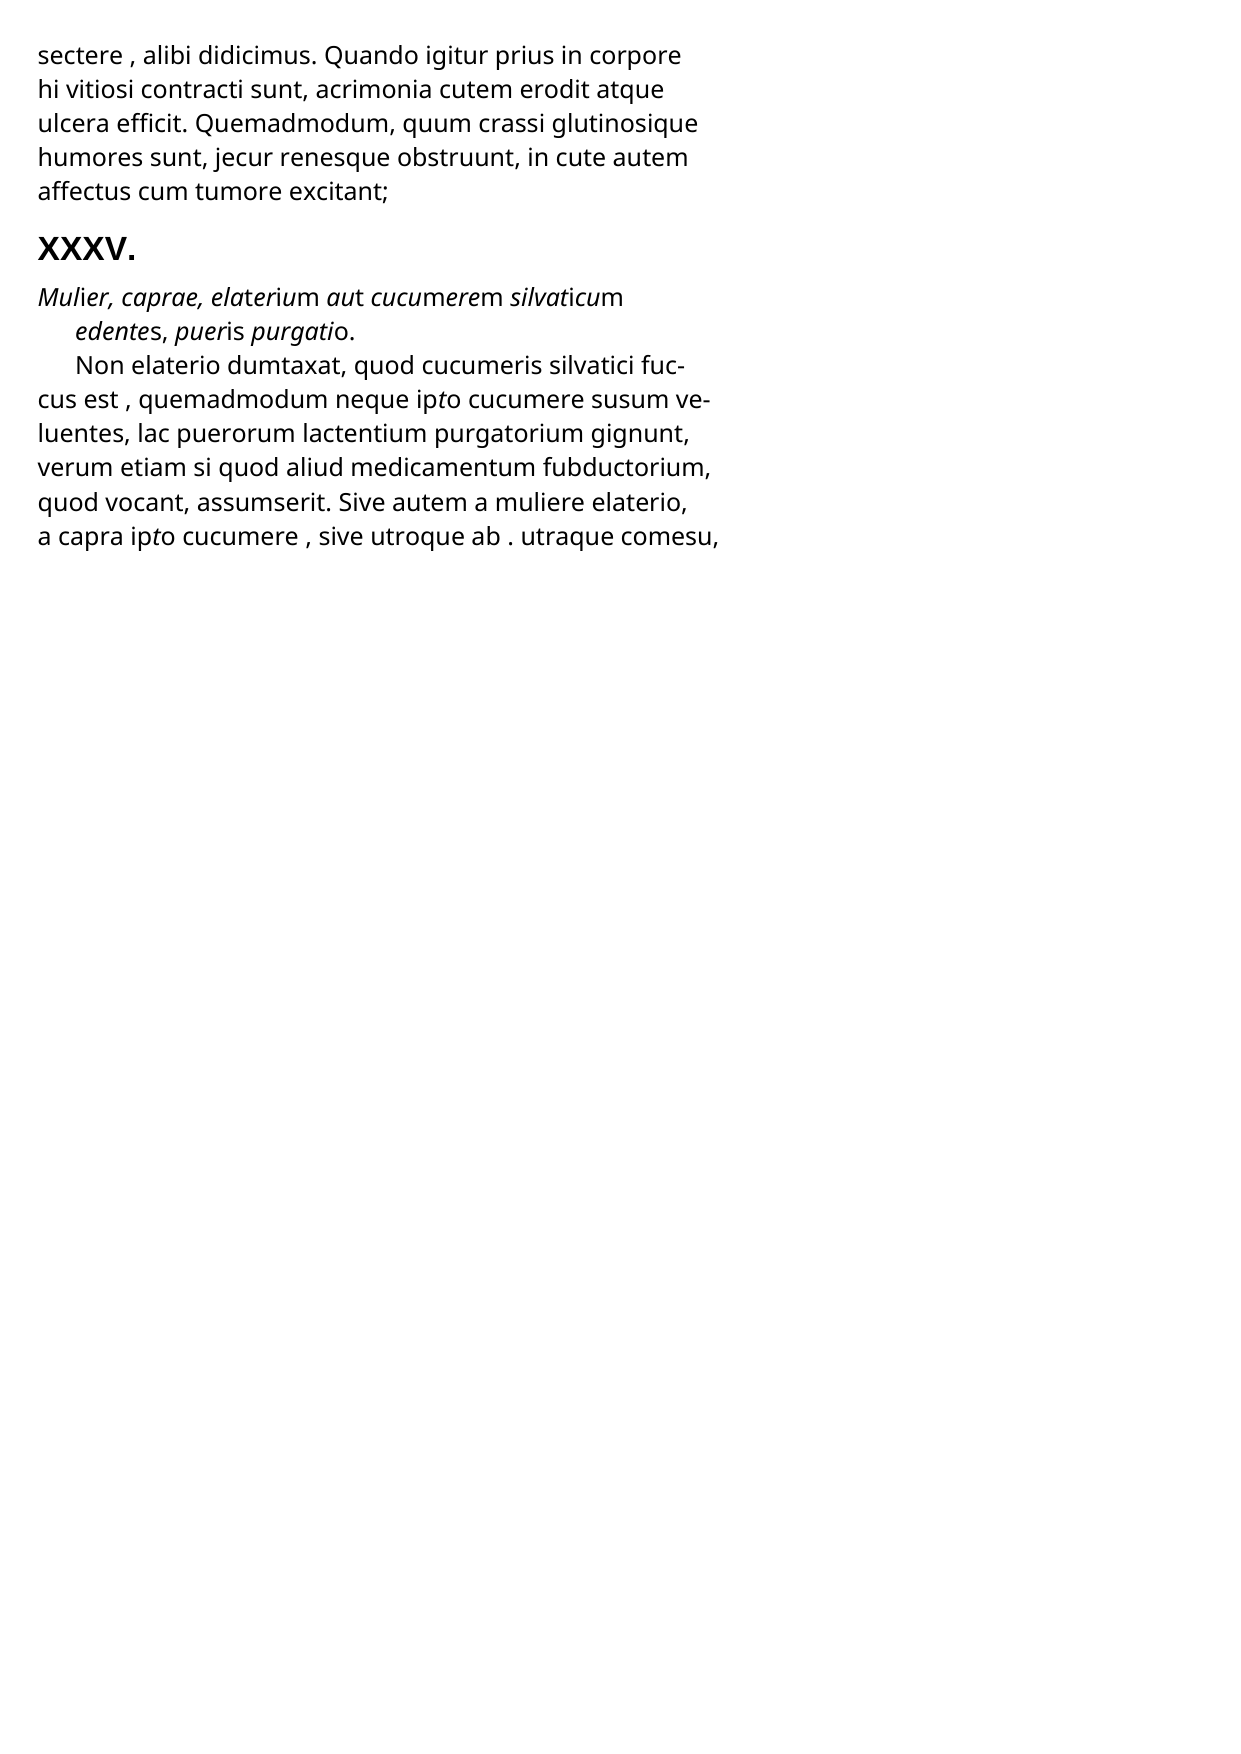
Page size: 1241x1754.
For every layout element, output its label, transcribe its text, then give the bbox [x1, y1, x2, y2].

subtitle XXXV. [37, 229, 1203, 267]
text Mulier, caprae, elaterium aut cucumerem silvaticum edentes, pueris purgatio. [37, 280, 1203, 348]
text sectere , alibi didicimus. Quando igitur prius in corpore hi vitiosi contracti sunt, acrimonia cutem erodit atque ulcera efficit. Quemadmodum, quum crassi glutinosique humores sunt, jecur renesque obstruunt, in cute autem affectus cum tumore excitant; [37, 37, 1203, 208]
text Non elaterio dumtaxat, quod cucumeris silvatici fuc- cus est , quemadmodum neque ipto cucumere susum ve- luentes, lac puerorum lactentium purgatorium gignunt, verum etiam si quod aliud medicamentum fubductorium, quod vocant, assumserit. Sive autem a muliere elaterio, a capra ipto cucumere , sive utroque ab . utraque comesu, [37, 348, 1203, 552]
